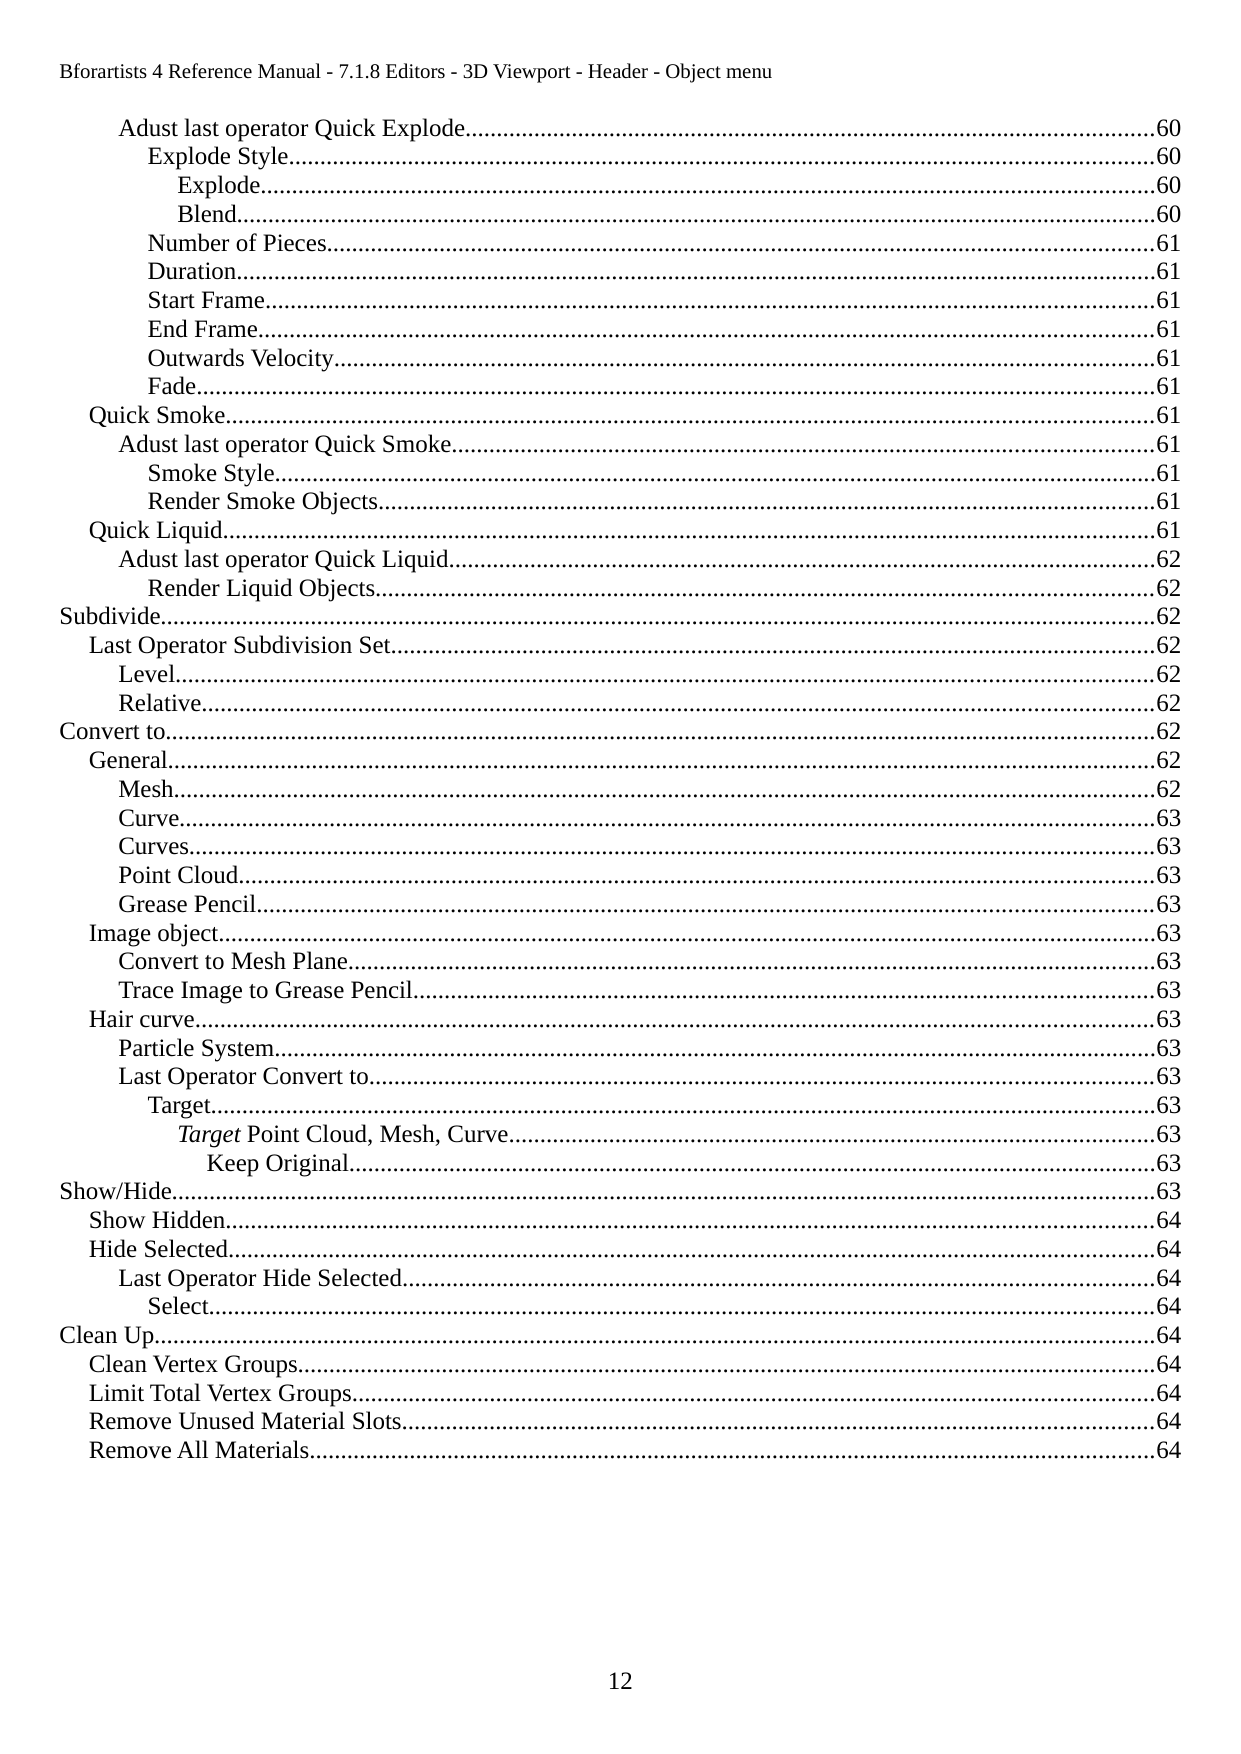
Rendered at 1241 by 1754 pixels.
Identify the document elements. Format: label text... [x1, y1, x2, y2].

text Trace Image to Grease Pencil 63 [118, 975, 1181, 1004]
text Quick Smoke 61 [88, 400, 1181, 429]
text Target 63 [147, 1090, 1181, 1119]
text Last Operator Hide Selected 64 [118, 1263, 1181, 1291]
text Subdivide 62 [59, 601, 1181, 630]
text Particle System 63 [118, 1033, 1181, 1061]
text Explode 60 [177, 170, 1181, 199]
text Clean Vertex Groups 64 [88, 1349, 1181, 1378]
text Image object 63 [88, 918, 1181, 946]
text Target Point Cloud, Mesh, Curve 63 [177, 1119, 1181, 1148]
text Start Frame 61 [147, 285, 1181, 314]
text Fade 61 [147, 371, 1181, 400]
text Clean Up 64 [59, 1320, 1181, 1349]
text Last Operator Convert to 63 [118, 1061, 1181, 1090]
text Level 62 [118, 659, 1181, 688]
text Limit Total Vertex Groups 64 [88, 1378, 1181, 1406]
text Show Hidden 64 [88, 1205, 1181, 1234]
text Grease Pencil 63 [118, 889, 1181, 918]
text Convert to Mesh Plane 63 [118, 946, 1181, 975]
text Keep Original 63 [206, 1148, 1181, 1176]
text Quick Liquid 61 [88, 515, 1181, 544]
text End Frame 61 [147, 314, 1181, 343]
text Outwards Velocity 61 [147, 343, 1181, 371]
text Relative 62 [118, 688, 1181, 716]
text Render Smoke Objects 61 [147, 486, 1181, 515]
text Select 64 [147, 1291, 1181, 1320]
text Explode Style 60 [147, 141, 1181, 170]
text General 62 [88, 745, 1181, 774]
text Hair curve 63 [88, 1004, 1181, 1033]
text Curves 63 [118, 831, 1181, 860]
text Mesh 62 [118, 774, 1181, 803]
text Blend 60 [177, 199, 1181, 228]
text Render Liquid Objects 62 [147, 573, 1181, 601]
text Adust last operator Quick Liquid 62 [118, 544, 1181, 573]
text Smoke Style 61 [147, 458, 1181, 486]
text Remove Unused Material Slots 64 [88, 1406, 1181, 1435]
text Point Cloud 63 [118, 860, 1181, 889]
text Number of Pieces 61 [147, 228, 1181, 256]
text Convert to 62 [59, 716, 1181, 745]
text Adust last operator Quick Explode 60 [118, 113, 1181, 141]
text Remove All Materials 64 [88, 1435, 1181, 1464]
text Last Operator Subdivision Set 62 [88, 630, 1181, 659]
text Duration 61 [147, 256, 1181, 285]
text Show/Hide 63 [59, 1176, 1181, 1205]
text Curve 63 [118, 803, 1181, 831]
text Hide Selected 64 [88, 1234, 1181, 1263]
text Adust last operator Quick Smoke 61 [118, 429, 1181, 458]
